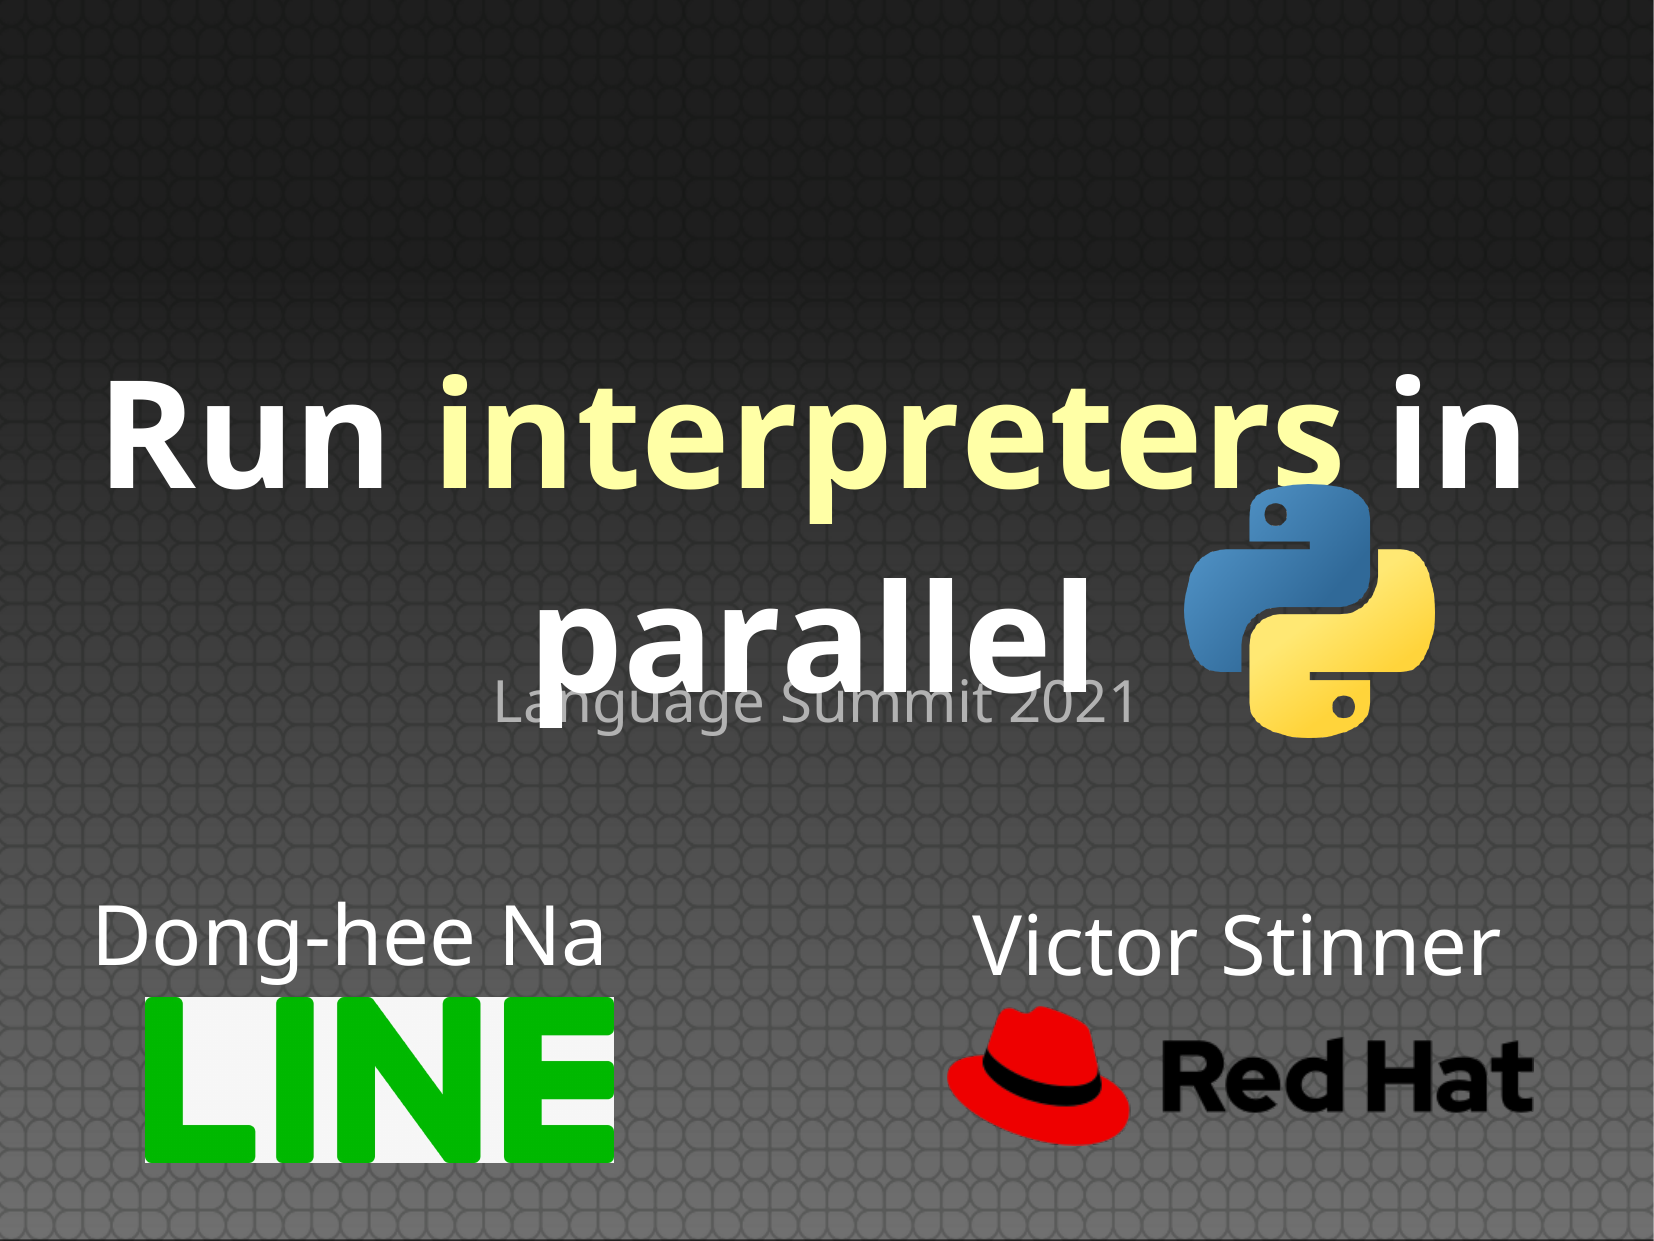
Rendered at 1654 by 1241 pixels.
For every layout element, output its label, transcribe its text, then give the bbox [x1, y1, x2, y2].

picture [0, 0, 1654, 1241]
text_box Dong-hee Na [76, 868, 706, 977]
text_box Victor Stinner [958, 879, 1588, 987]
text_box Run interpreters in parallel [34, 328, 1593, 738]
